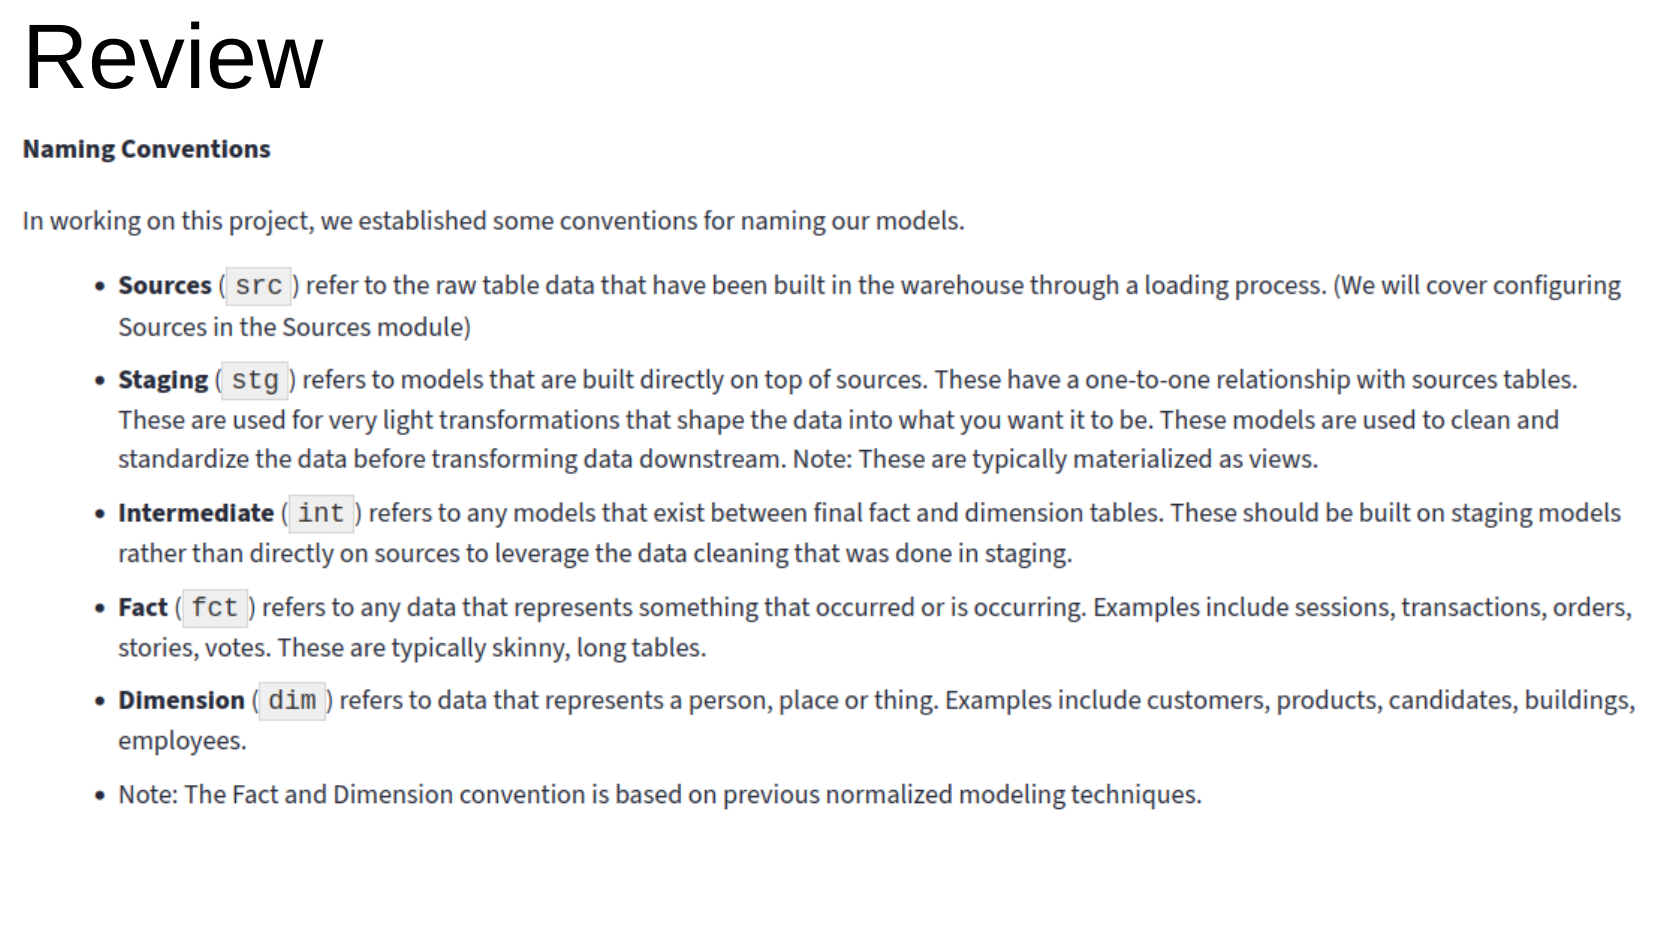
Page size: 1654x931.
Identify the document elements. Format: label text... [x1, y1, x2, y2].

picture [0, 134, 1651, 811]
title Review [7, 0, 413, 113]
